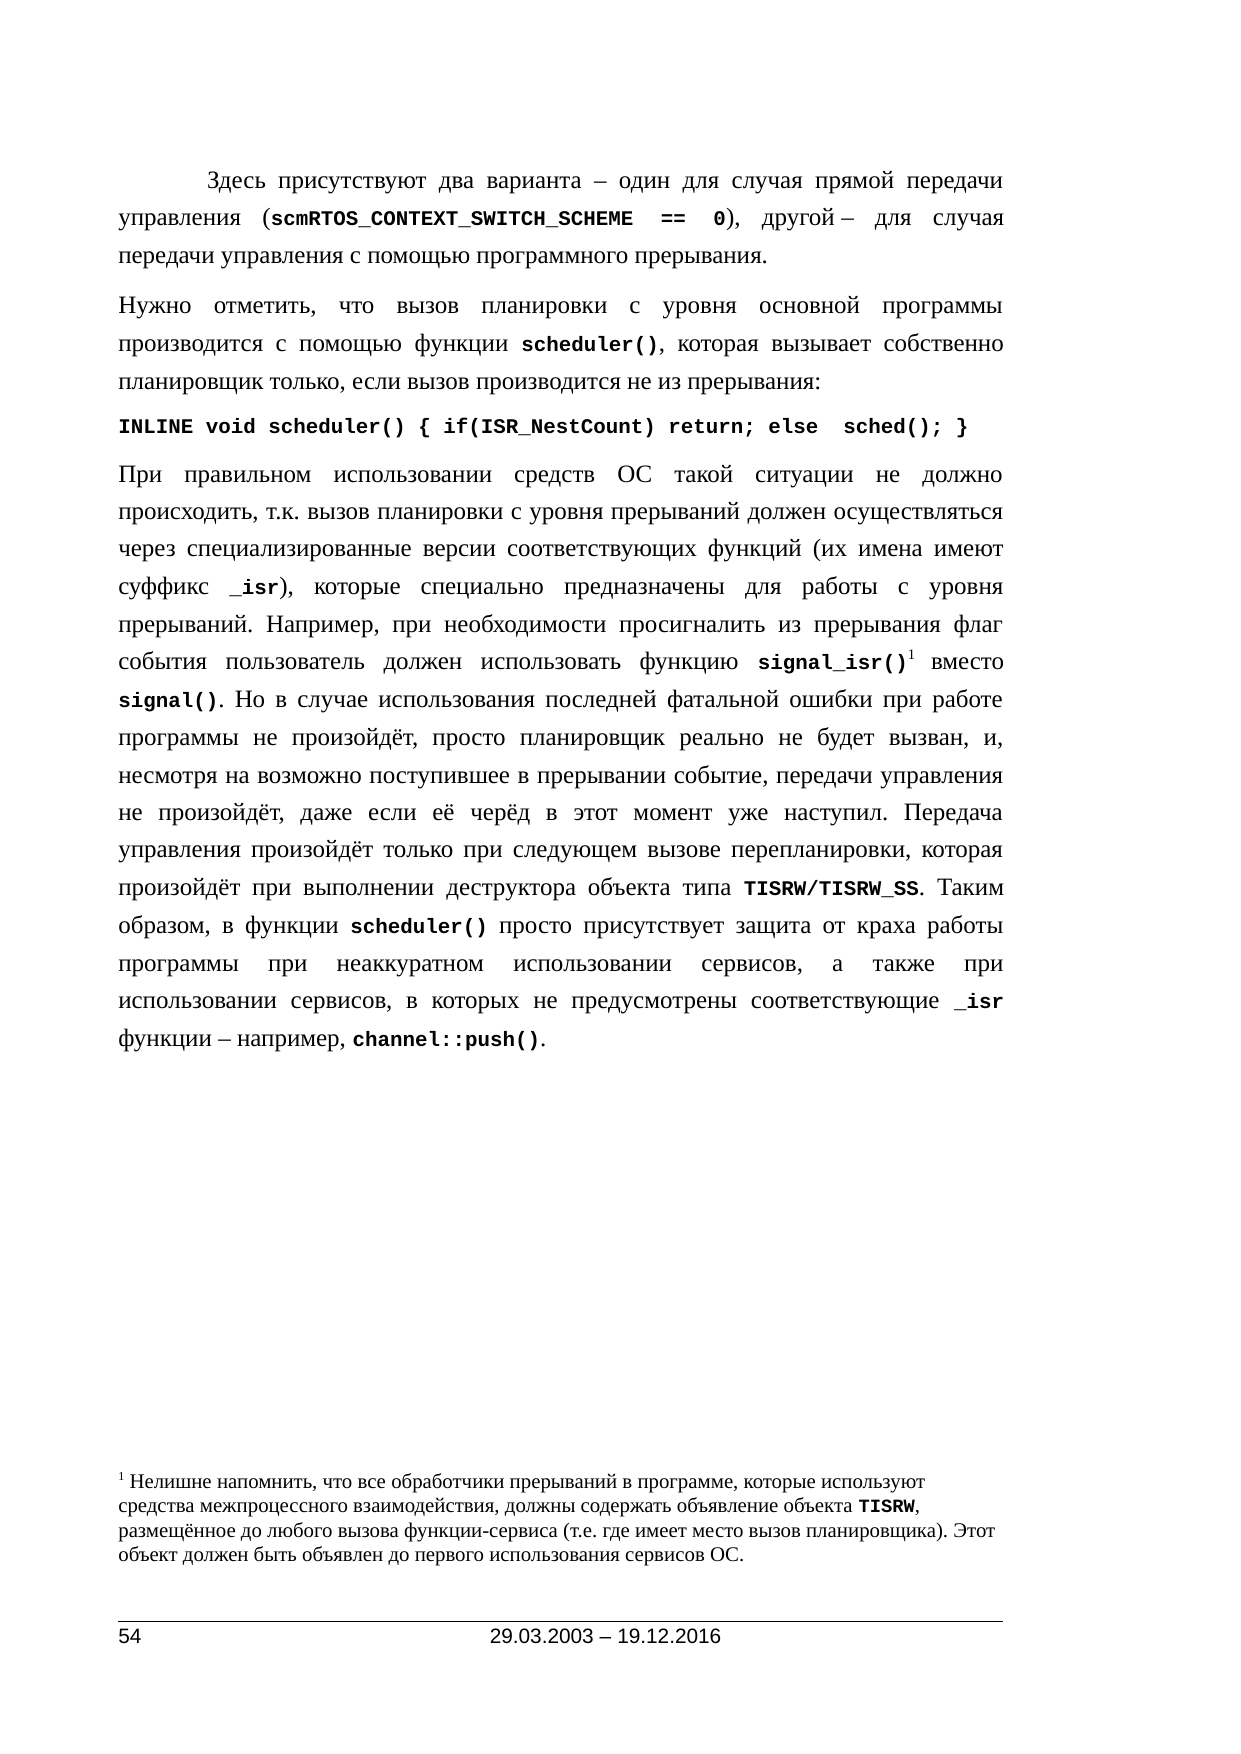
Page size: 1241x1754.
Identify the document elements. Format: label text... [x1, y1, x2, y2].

text INLINE void scheduler() { if(ISR_NestCount) return; else sched(); } [118, 416, 1004, 439]
text Нелишне напомнить, что все обработчики прерываний в программе, которые используют средства межпроцессного взаимодействия, должны содержать объявление объекта TISRW, размещённое до любого вызова функции-сервиса (т.е. где имеет место вызов планировщика). Этот объект должен быть объявлен до первого использования сервисов ОС. [118, 1469, 1004, 1566]
text Нужно отметить, что вызов планировки с уровня основной программы производится с помощью функции scheduler(), которая вызывает собственно планировщик только, если вызов производится не из прерывания: [118, 290, 1004, 394]
text При правильном использовании средств ОС такой ситуации не должно происходить, т.к. вызов планировки с уровня прерываний должен осуществляться через специализированные версии соответствующих функций (их имена имеют суффикс _isr), которые специально предназначены для работы с уровня прерываний. Например, при необходимости просигналить из прерывания флаг события пользователь должен использовать функцию signal_isr() вместо signal(). Но в случае использования последней фатальной ошибки при работе программы не произойдёт, просто планировщик реально не будет вызван, и, несмотря на возможно поступившее в прерывании событие, передачи управления не произойдёт, даже если её черёд в этот момент уже наступил. Передача управления произойдёт только при следующем вызове перепланировки, которая произойдёт при выполнении деструктора объекта типа TISRW/TISRW_SS. Таким образом, в функции sched⁠uler() просто присутствует защита от краха работы программы при неаккуратном использовании сервисов, а также при использовании сервисов, в которых не предусмотрены соответствующие _isr функции – например, channel::push(). [118, 459, 1004, 1053]
text Здесь присутствуют два варианта – один для случая прямой передачи управления (scmRTOS_CONTEXT_SWITCH_SCHEME == 0), другой – для случая передачи управления с помощью программного прерывания. [118, 165, 1004, 269]
